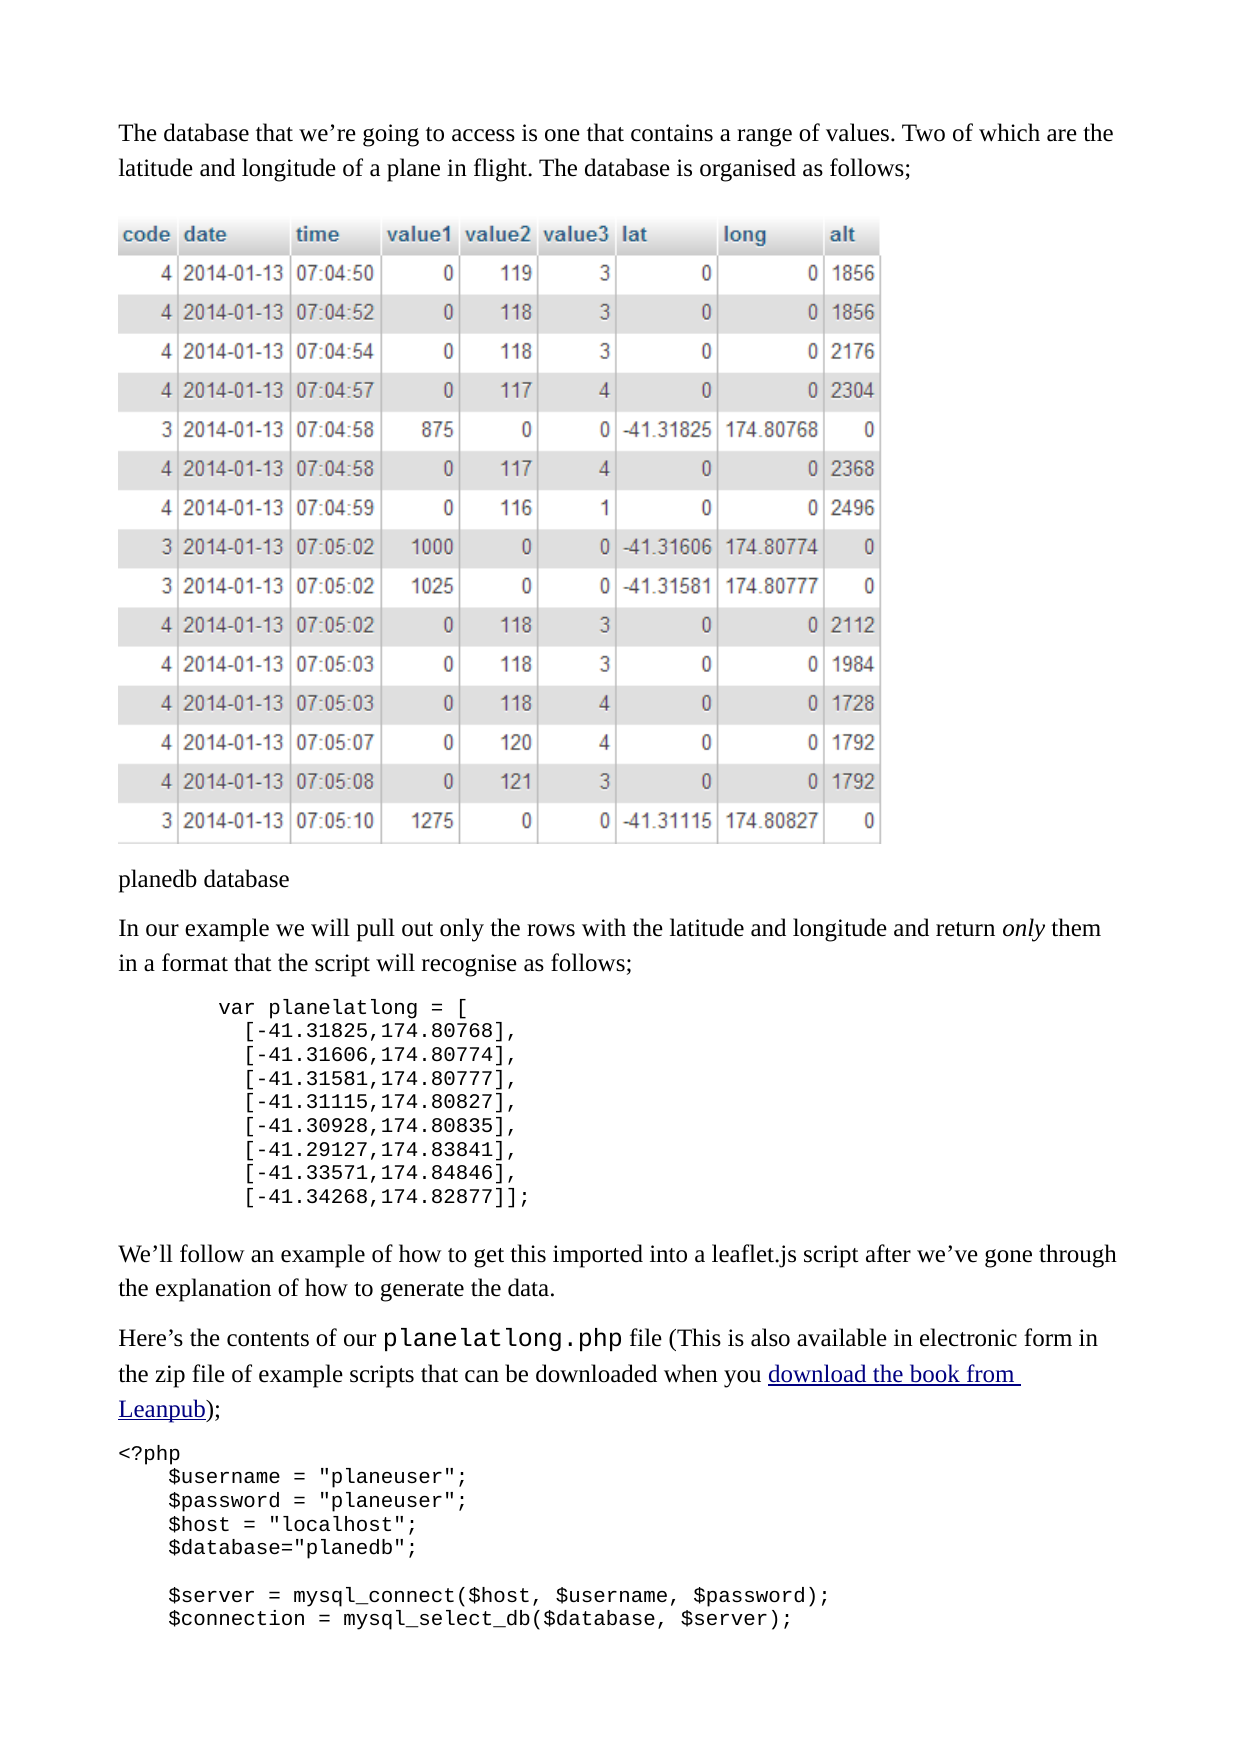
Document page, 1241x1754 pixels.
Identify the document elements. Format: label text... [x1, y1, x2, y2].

picture [118, 201, 886, 844]
text [-41.31581,174.80777], [118, 1068, 1122, 1091]
text <?php [118, 1443, 1122, 1466]
text [-41.31825,174.80768], [118, 1020, 1122, 1044]
text $password = "planeuser"; [118, 1490, 1122, 1514]
text planedb database [118, 864, 1122, 893]
text $database="planedb"; [118, 1537, 1122, 1561]
text $connection = mysql_select_db($database, $server); [118, 1608, 1122, 1632]
text [-41.30928,174.80835], [118, 1115, 1122, 1139]
text [-41.29127,174.83841], [118, 1139, 1122, 1162]
text The database that we’re going to access is one that contains a range of values. Two of which are the latitude and longitude of a plane in flight. The database is organised as follows; [118, 118, 1122, 181]
text [-41.31606,174.80774], [118, 1044, 1122, 1068]
text $username = "planeuser"; [118, 1466, 1122, 1490]
text We’ll follow an example of how to get this imported into a leaflet.js script after we’ve gone through the explanation of how to generate the data. [118, 1239, 1122, 1302]
text Here’s the contents of our planelatlong.php file (This is also available in electronic form in the zip file of example scripts that can be downloaded when you download the book from Leanpub); [118, 1323, 1122, 1422]
text [-41.31115,174.80827], [118, 1091, 1122, 1115]
text $host = "localhost"; [118, 1514, 1122, 1537]
text In our example we will pull out only the rows with the latitude and longitude and return only them in a format that the script will recognise as follows; [118, 913, 1122, 976]
text [-41.34268,174.82877]]; [118, 1186, 1122, 1209]
text [-41.33571,174.84846], [118, 1162, 1122, 1186]
text $server = mysql_connect($host, $username, $password); [118, 1584, 1122, 1608]
text var planelatlong = [ [118, 997, 1122, 1020]
